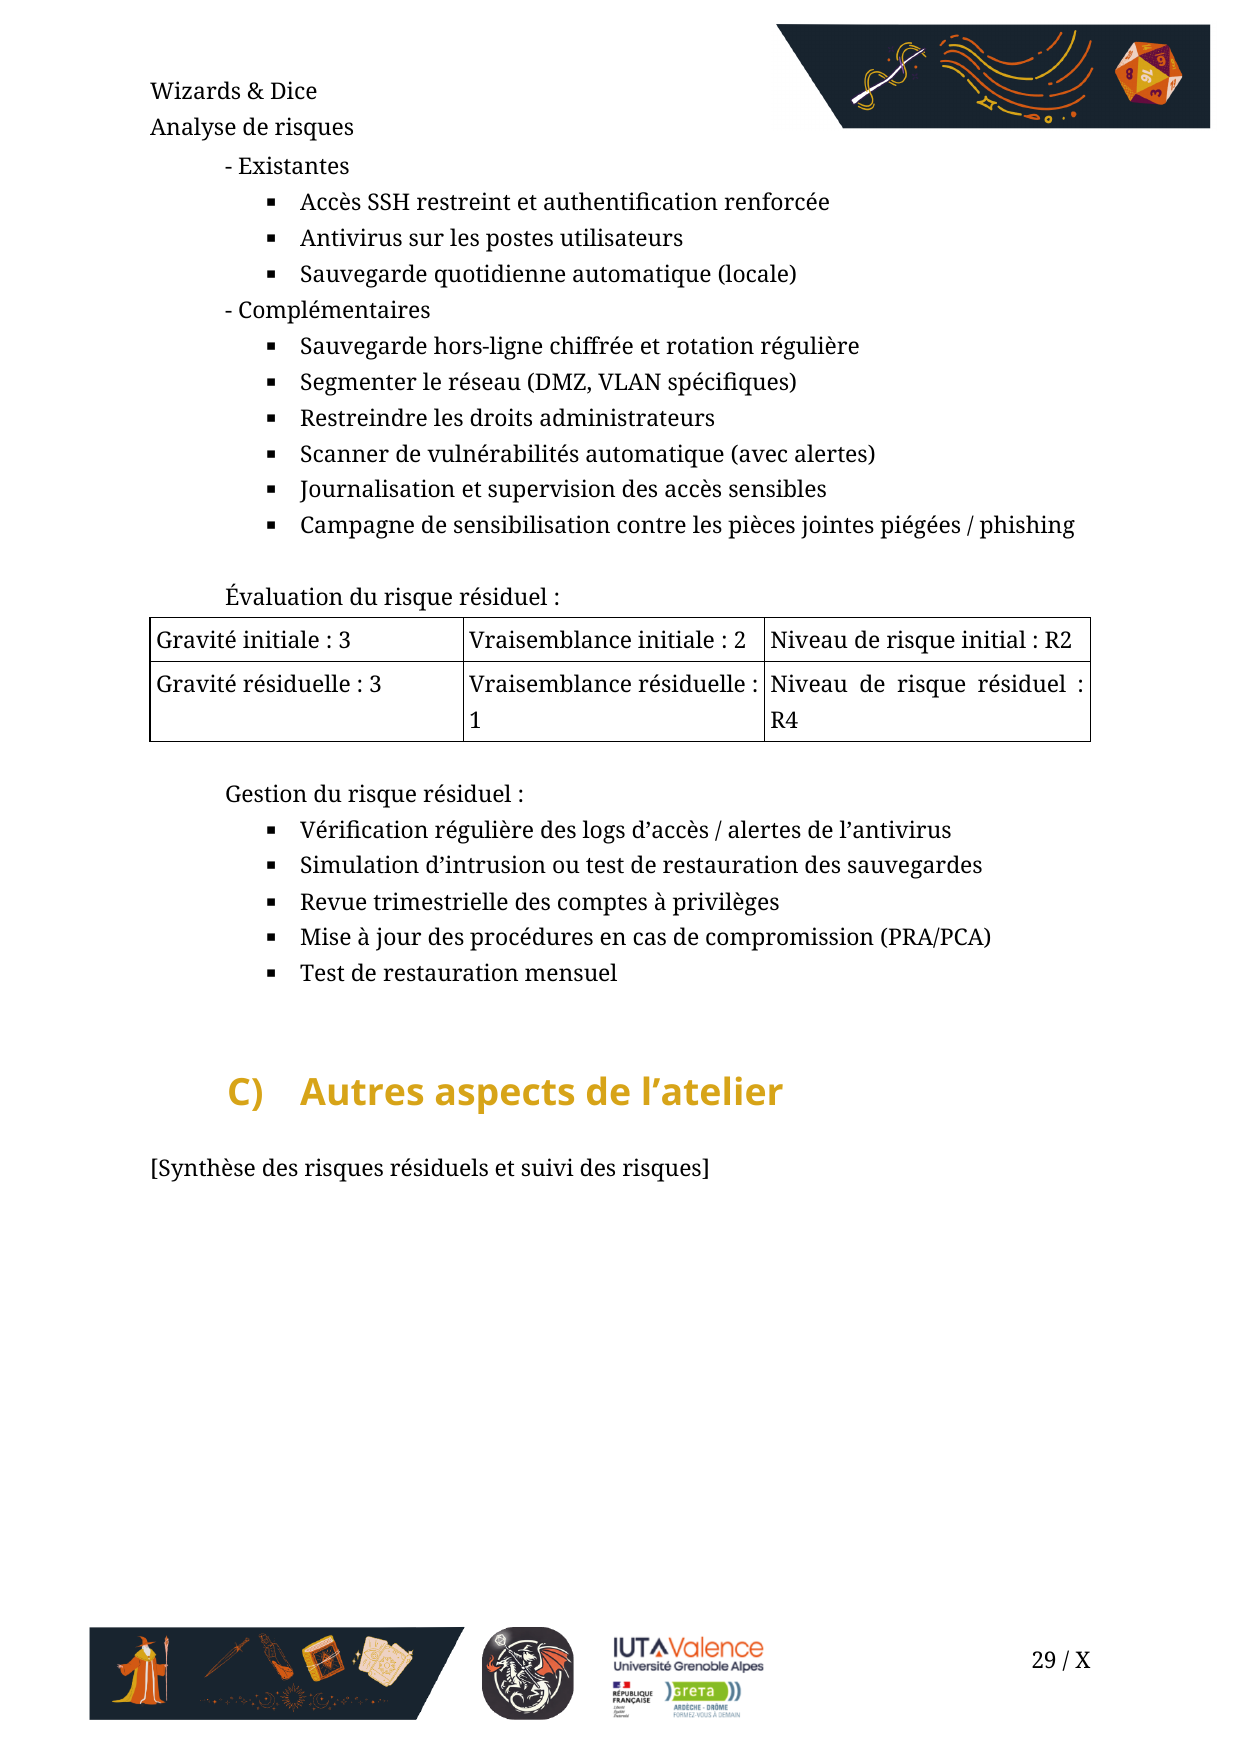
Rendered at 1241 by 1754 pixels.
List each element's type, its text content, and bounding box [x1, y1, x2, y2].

list Vérification régulière des logs d’accès / alertes de l’antivirus [262, 813, 1090, 845]
list Journalisation et supervision des accès sensibles [262, 473, 1090, 505]
picture [81, 1616, 788, 1729]
table_cell Gravité résiduelle : 3 [151, 662, 463, 741]
list Simulation d’intrusion ou test de restauration des sauvegardes [262, 849, 1090, 881]
list Mise à jour des procédures en cas de compromission (PRA/PCA) [262, 921, 1090, 953]
picture [771, 21, 1218, 131]
table_cell Vraisemblance résiduelle : 1 [464, 662, 764, 741]
table_header Gravité initiale : 3 [151, 618, 463, 661]
list Restreindre les droits administrateurs [262, 402, 1090, 433]
list Sauvegarde hors-ligne chiffrée et rotation régulière [262, 330, 1090, 361]
list Antivirus sur les postes utilisateurs [262, 222, 1090, 253]
list Sauvegarde quotidienne automatique (locale) [262, 258, 1090, 289]
list Segmenter le réseau (DMZ, VLAN spécifiques) [262, 366, 1090, 397]
text Gestion du risque résiduel : [150, 778, 1090, 809]
text - Existantes [150, 150, 1090, 181]
list Test de restauration mensuel [262, 957, 1090, 988]
list Revue trimestrielle des comptes à privilèges [262, 885, 1090, 917]
text Évaluation du risque résiduel : [150, 581, 1090, 612]
text - Complémentaires [150, 294, 1090, 325]
list Accès SSH restreint et authentification renforcée [262, 186, 1090, 217]
subtitle Autres aspects de l’atelier [227, 1065, 1090, 1116]
table_cell Niveau de risque résiduel : R4 [765, 662, 1090, 741]
list Campagne de sensibilisation contre les pièces jointes piégées / phishing [262, 509, 1090, 541]
list Scanner de vulnérabilités automatique (avec alertes) [262, 437, 1090, 469]
table_header Vraisemblance initiale : 2 [464, 618, 764, 661]
text [Synthèse des risques résiduels et suivi des risques] [150, 1152, 1090, 1183]
table_header Niveau de risque initial : R2 [765, 618, 1090, 661]
